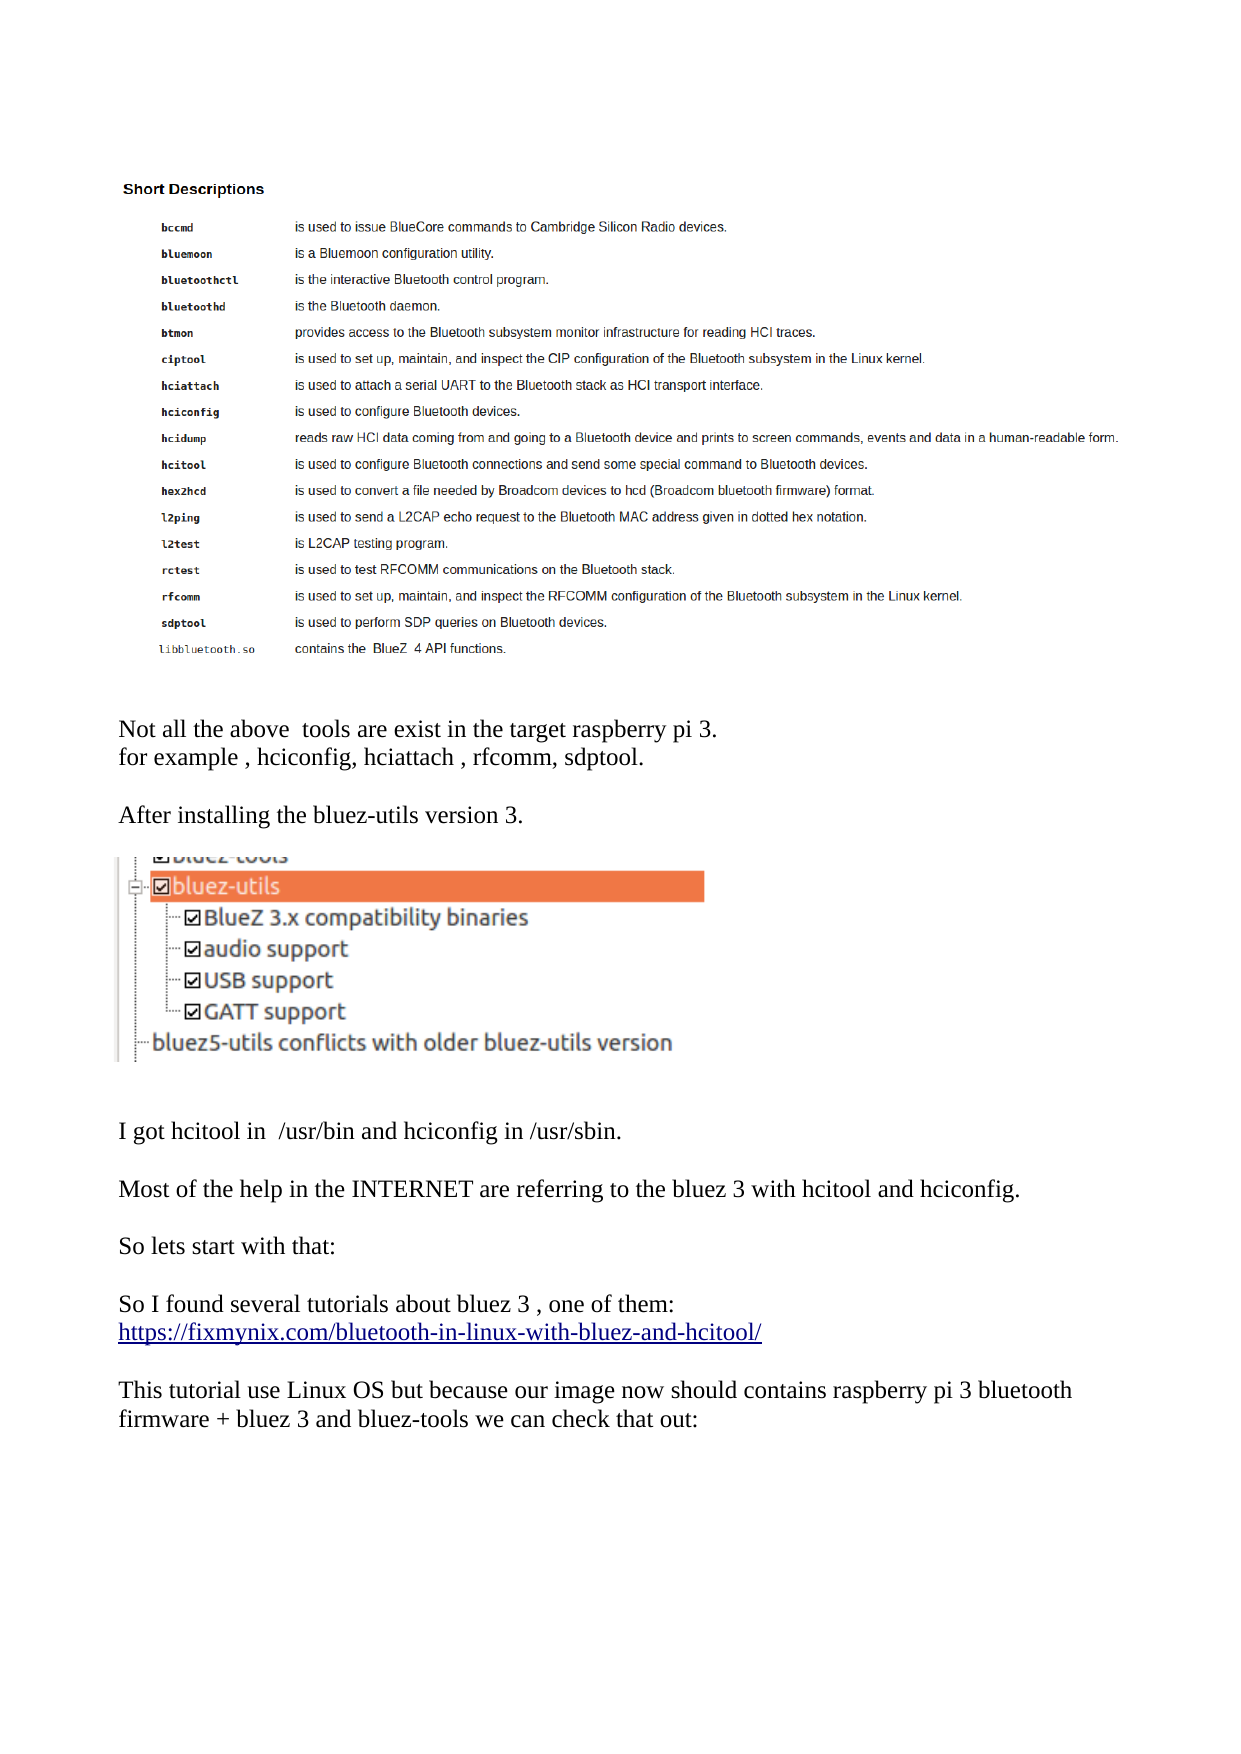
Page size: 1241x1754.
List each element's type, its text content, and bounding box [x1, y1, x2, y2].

text So I found several tutorials about bluez 3 , one of them: [118, 1289, 1122, 1317]
text Most of the help in the INTERNET are referring to the bluez 3 with hcitool and hciconfig. [118, 1174, 1122, 1202]
text I got hcitool in /usr/bin and hciconfig in /usr/sbin. [118, 1116, 1122, 1145]
picture [118, 175, 1123, 657]
text This tutorial use Linux OS but because our image now should contains raspberry pi 3 bluetooth firmware + bluez 3 and bluez-tools we can check that out: [118, 1375, 1122, 1432]
text for example , hciconfig, hciattach , rfcomm, sdptool. [118, 742, 1122, 771]
text https://fixmynix.com/bluetooth-in-linux-with-bluez-and-hcitool/ [118, 1317, 1122, 1346]
text After installing the bluez-utils version 3. [118, 800, 1122, 829]
picture [113, 857, 705, 1062]
text So lets start with that: [118, 1231, 1122, 1260]
text Not all the above tools are exist in the target raspberry pi 3. [118, 714, 1122, 742]
